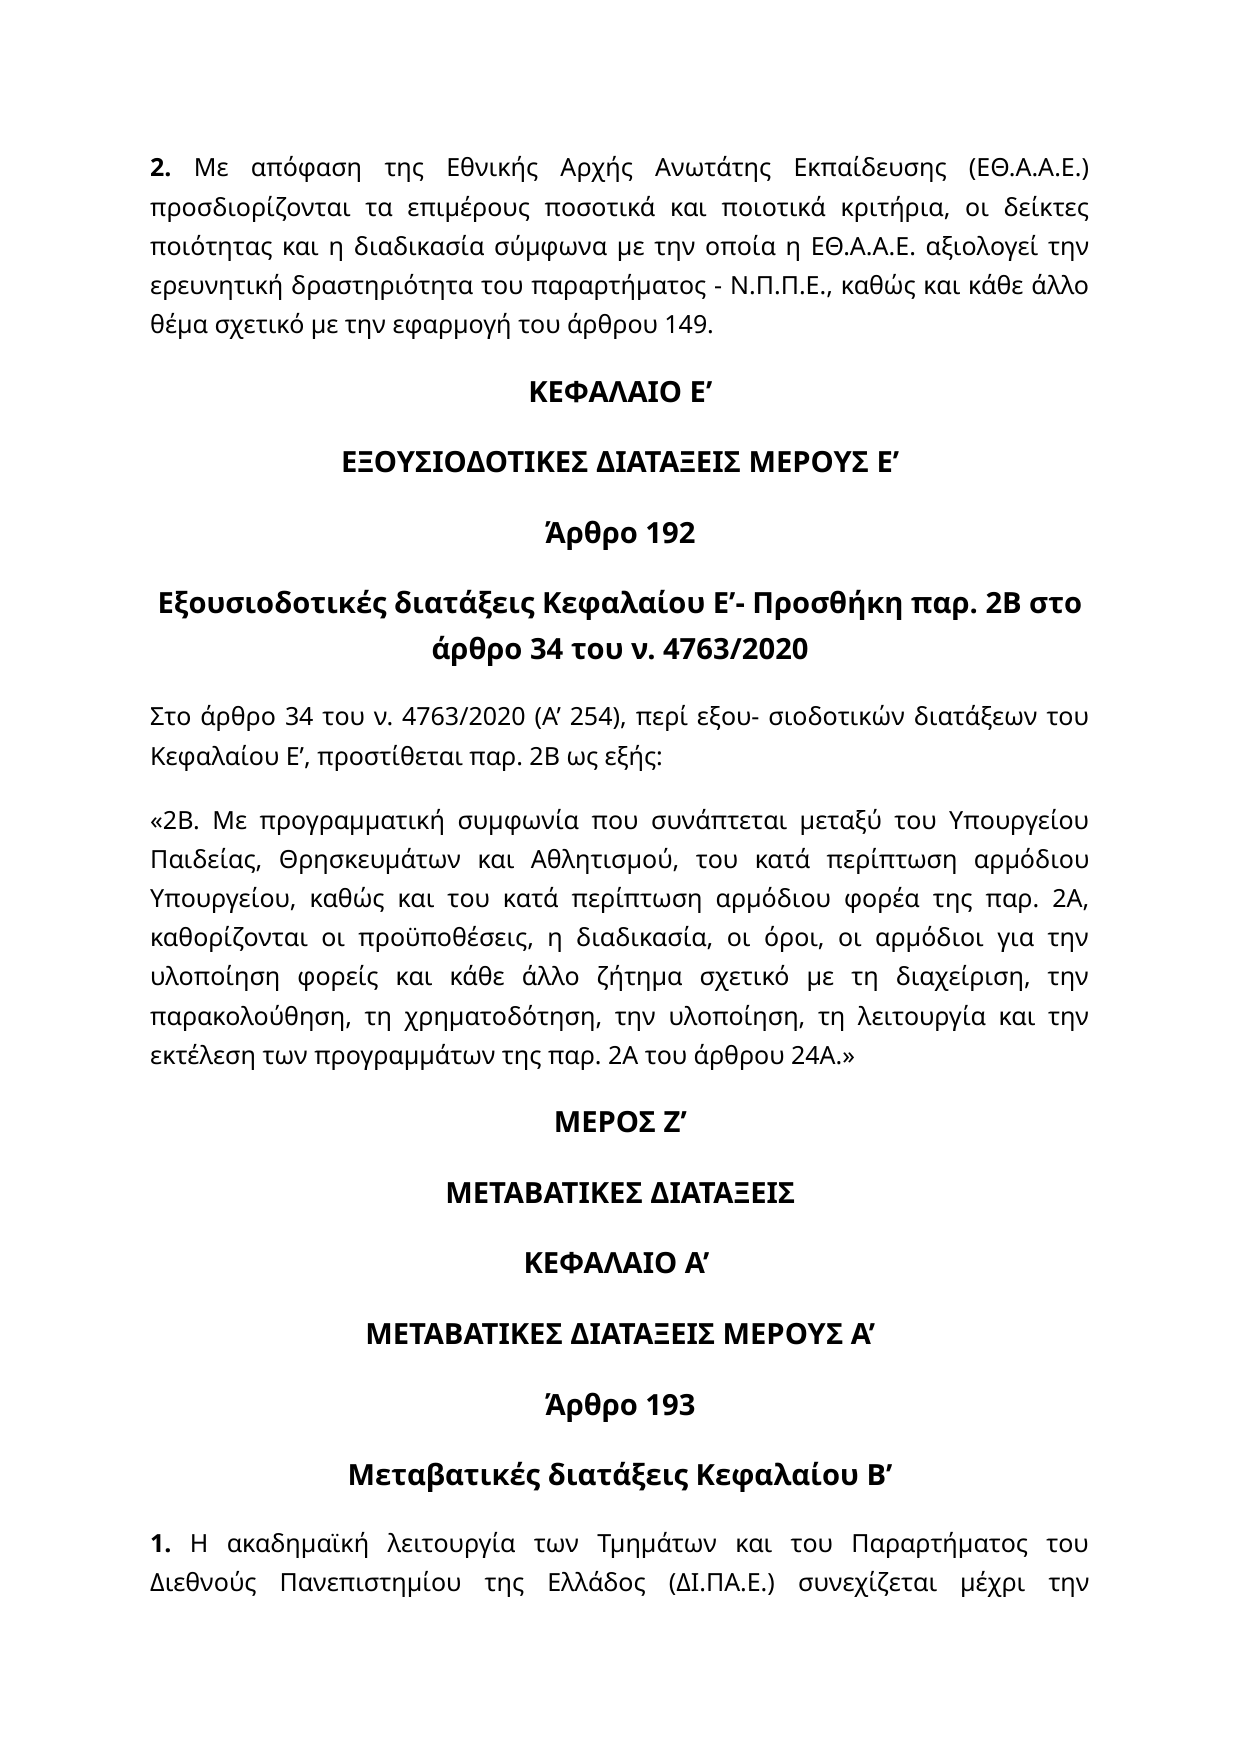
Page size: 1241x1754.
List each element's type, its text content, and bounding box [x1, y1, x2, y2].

subtitle Εξουσιοδοτικές διατάξεις Κεφαλαίου Ε’- Προσθήκη παρ. 2Β στο άρθρο 34 του ν. 4763/2020 [150, 583, 1090, 668]
subtitle ΜΕΡΟΣ Ζ’ [150, 1101, 1090, 1141]
subtitle ΜΕΤΑΒΑΤΙΚΕΣ ΔΙΑΤΑΞΕΙΣ [150, 1172, 1090, 1212]
subtitle ΕΞΟΥΣΙΟΔΟΤΙΚΕΣ ΔΙΑΤΑΞΕΙΣ ΜΕΡΟΥΣ Ε’ [150, 441, 1090, 481]
subtitle Άρθρο 192 [150, 512, 1090, 552]
text 2. Με απόφαση της Εθνικής Αρχής Ανωτάτης Εκπαίδευσης (ΕΘ.Α.Α.Ε.) προσδιορίζονται τα επιμέρους ποσοτικά και ποιοτικά κριτήρια, οι δείκτες ποιότητας και η διαδικασία σύμφωνα με την οποία η ΕΘ.Α.Α.Ε. αξιολογεί την ερευνητική δραστηριότητα του παραρτήματος - Ν.Π.Π.Ε., καθώς και κάθε άλλο θέμα σχετικό με την εφαρμογή του άρθρου 149. [150, 150, 1090, 341]
text 1. Η ακαδημαϊκή λειτουργία των Τμημάτων και του Παραρτήματος του Διεθνούς Πανεπιστημίου της Ελλάδος (ΔΙ.ΠΑ.Ε.) συνεχίζεται μέχρι την [150, 1525, 1090, 1598]
text Στο άρθρο 34 του ν. 4763/2020 (Α’ 254), περί εξου- σιοδοτικών διατάξεων του Κεφαλαίου Ε’, προστίθεται παρ. 2Β ως εξής: [150, 699, 1090, 772]
subtitle Μεταβατικές διατάξεις Κεφαλαίου Β’ [150, 1454, 1090, 1494]
subtitle Άρθρο 193 [150, 1384, 1090, 1424]
subtitle ΜΕΤΑΒΑΤΙΚΕΣ ΔΙΑΤΑΞΕΙΣ ΜΕΡΟΥΣ Α’ [150, 1313, 1090, 1353]
subtitle ΚΕΦΑΛΑΙΟ Α’ [150, 1243, 1090, 1282]
subtitle ΚΕΦΑΛΑΙΟ Ε’ [150, 371, 1090, 411]
text «2Β. Με προγραμματική συμφωνία που συνάπτεται μεταξύ του Υπουργείου Παιδείας, Θρησκευμάτων και Αθλητισμού, του κατά περίπτωση αρμόδιου Υπουργείου, καθώς και του κατά περίπτωση αρμόδιου φορέα της παρ. 2Α, καθορίζονται οι προϋποθέσεις, η διαδικασία, οι όροι, οι αρμόδιοι για την υλοποίηση φορείς και κάθε άλλο ζήτημα σχετικό με τη διαχείριση, την παρακολούθηση, τη χρηματοδότηση, την υλοποίηση, τη λειτουργία και την εκτέλεση των προγραμμάτων της παρ. 2Α του άρθρου 24Α.» [150, 802, 1090, 1071]
